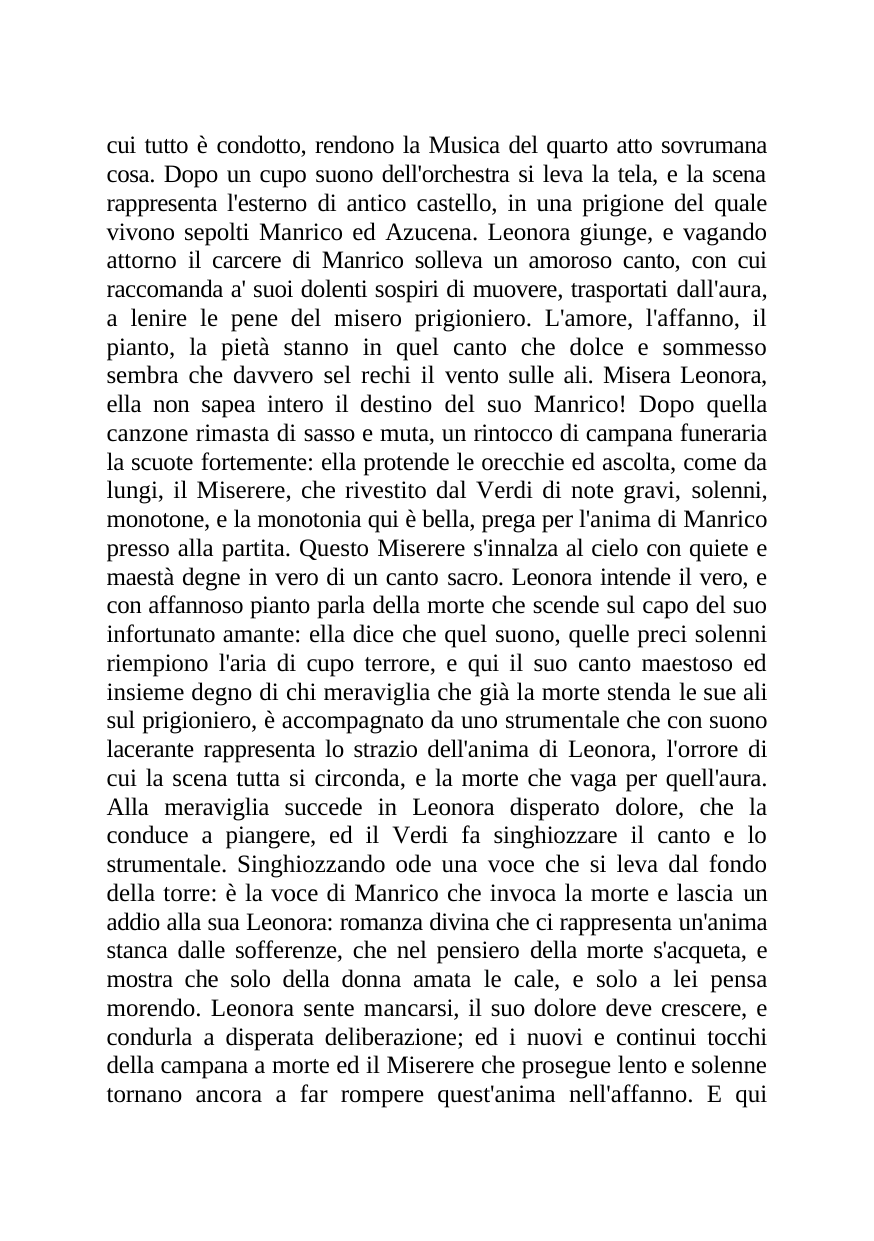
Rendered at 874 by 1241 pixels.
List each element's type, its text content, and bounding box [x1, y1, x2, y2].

text cui tutto è condotto, rendono la Musica del quarto atto sovrumana cosa. Dopo un cupo suono dell'orchestra si leva la tela, e la scena rappresenta l'esterno di antico castello, in una prigione del quale vivono sepolti Manrico ed Azucena. Leonora giunge, e vagando attorno il carcere di Manrico solleva un amoroso canto, con cui raccomanda a' suoi dolenti sospiri di muovere, trasportati dall'aura, a lenire le pene del misero prigioniero. L'amore, l'affanno, il pianto, la pietà stanno in quel canto che dolce e sommesso sembra che davvero sel rechi il vento sulle ali. Misera Leonora, ella non sapea intero il destino del suo Manrico! Dopo quella canzone rimasta di sasso e muta, un rintocco di campana funeraria la scuote fortemente: ella protende le orecchie ed ascolta, come da lungi, il Miserere, che rivestito dal Verdi di note gravi, solenni, monotone, e la monotonia qui è bella, prega per l'anima di Manrico presso alla partita. Questo Miserere s'innalza al cielo con quiete e maestà degne in vero di un canto sacro. Leonora intende il vero, e con affannoso pianto parla della morte che scende sul capo del suo infortunato amante: ella dice che quel suono, quelle preci solenni riempiono l'aria di cupo terrore, e qui il suo canto maestoso ed insieme degno di chi meraviglia che già la morte stenda le sue ali sul prigioniero, è accompagnato da uno strumentale che con suono lacerante rappresenta lo strazio dell'anima di Leonora, l'orrore di cui la scena tutta si circonda, e la morte che vaga per quell'aura. Alla meraviglia succede in Leonora disperato dolore, che la conduce a piangere, ed il Verdi fa singhiozzare il canto e lo strumentale. Singhiozzando ode una voce che si leva dal fondo della torre: è la voce di Manrico che invoca la morte e lascia un addio alla sua Leonora: romanza divina che ci rappresenta un'anima stanca dalle sofferenze, che nel pensiero della morte s'acqueta, e mostra che solo della donna amata le cale, e solo a lei pensa morendo. Leonora sente mancarsi, il suo dolore deve crescere, e condurla a disperata deliberazione; ed i nuovi e continui tocchi della campana a morte ed il Miserere che prosegue lento e solenne tornano ancora a far rompere quest'anima nell'affanno. E qui [106, 130, 768, 1108]
